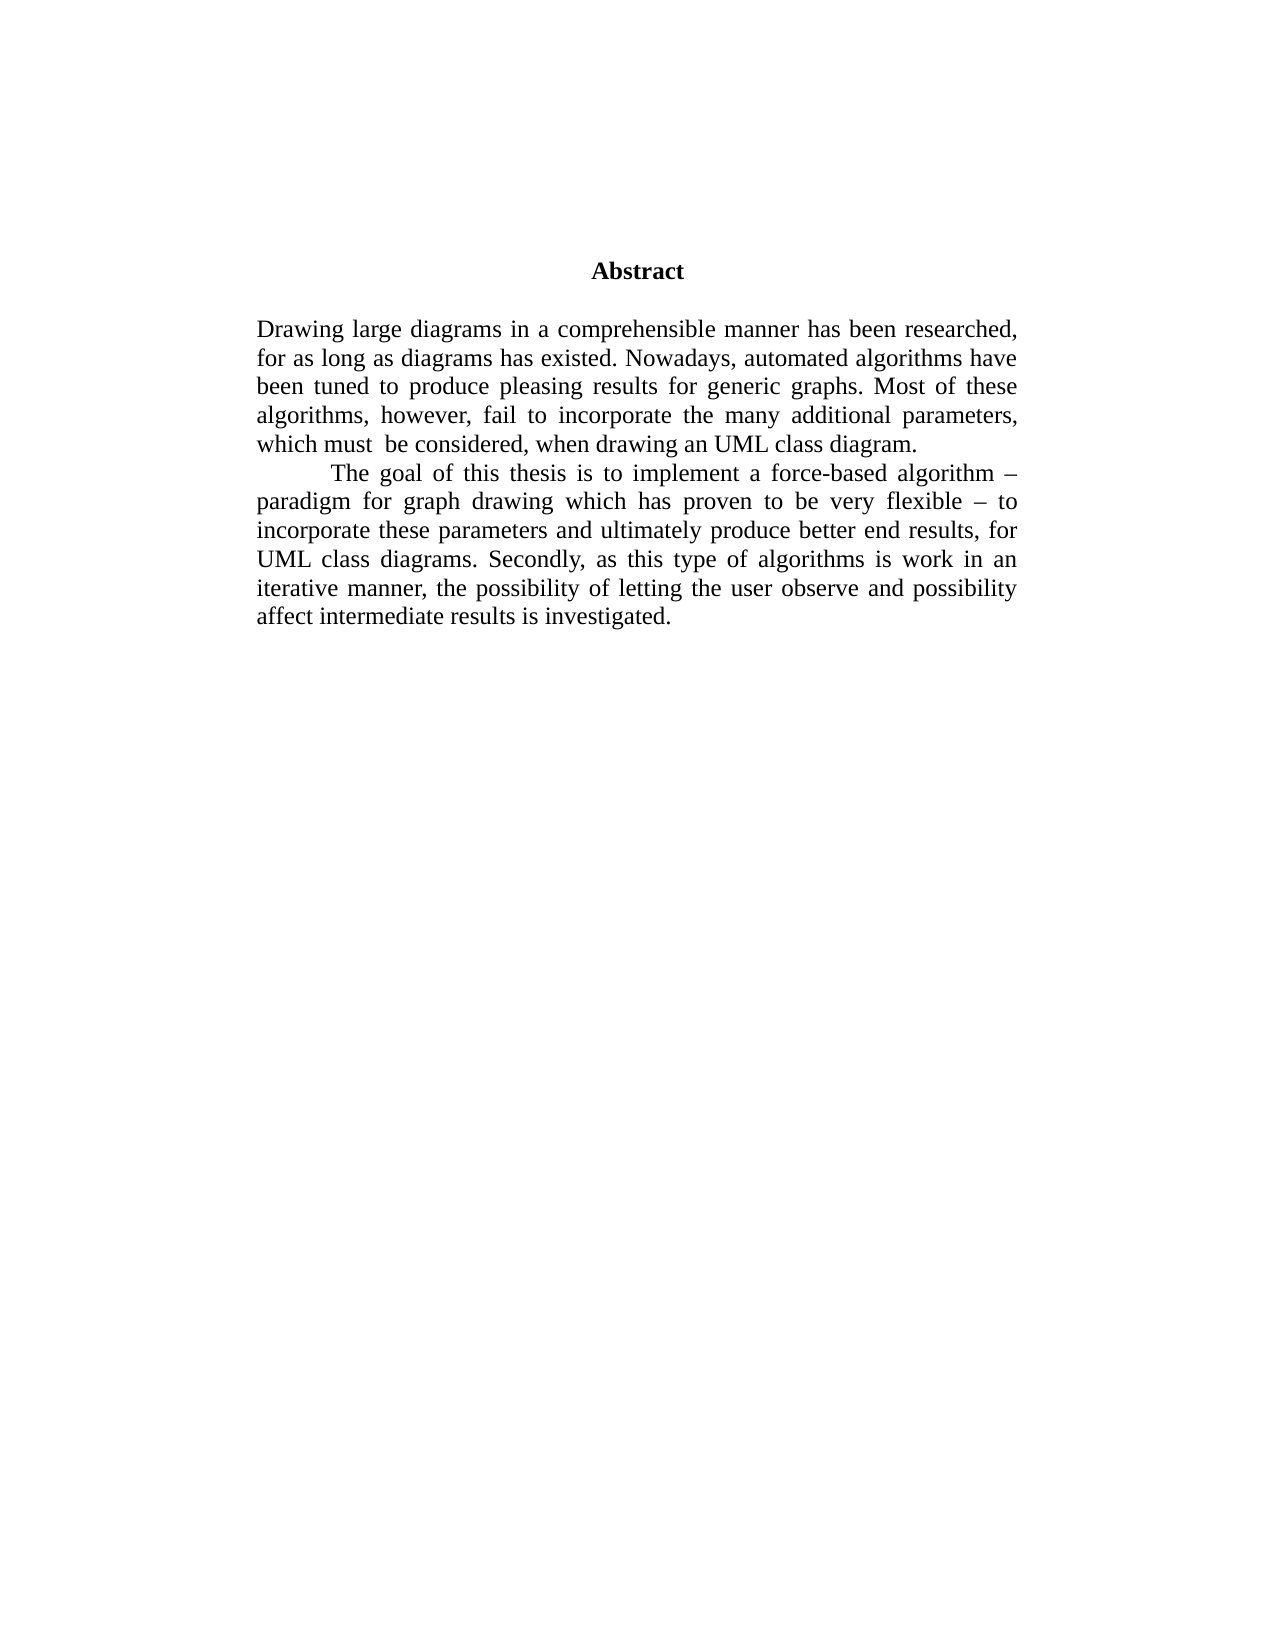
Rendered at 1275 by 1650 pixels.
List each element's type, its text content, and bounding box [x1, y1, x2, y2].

text Abstract [256, 256, 1018, 285]
text Drawing large diagrams in a comprehensible manner has been researched, for as long as diagrams has existed. Nowadays, automated algorithms have been tuned to produce pleasing results for generic graphs. Most of these algorithms, however, fail to incorporate the many additional parameters, which must be considered, when drawing an UML class diagram. [256, 314, 1018, 458]
text The goal of this thesis is to implement a force-based algorithm – paradigm for graph drawing which has proven to be very flexible – to incorporate these parameters and ultimately produce better end results, for UML class diagrams. Secondly, as this type of algorithms is work in an iterative manner, the possibility of letting the user observe and possibility affect intermediate results is investigated. [256, 458, 1018, 630]
